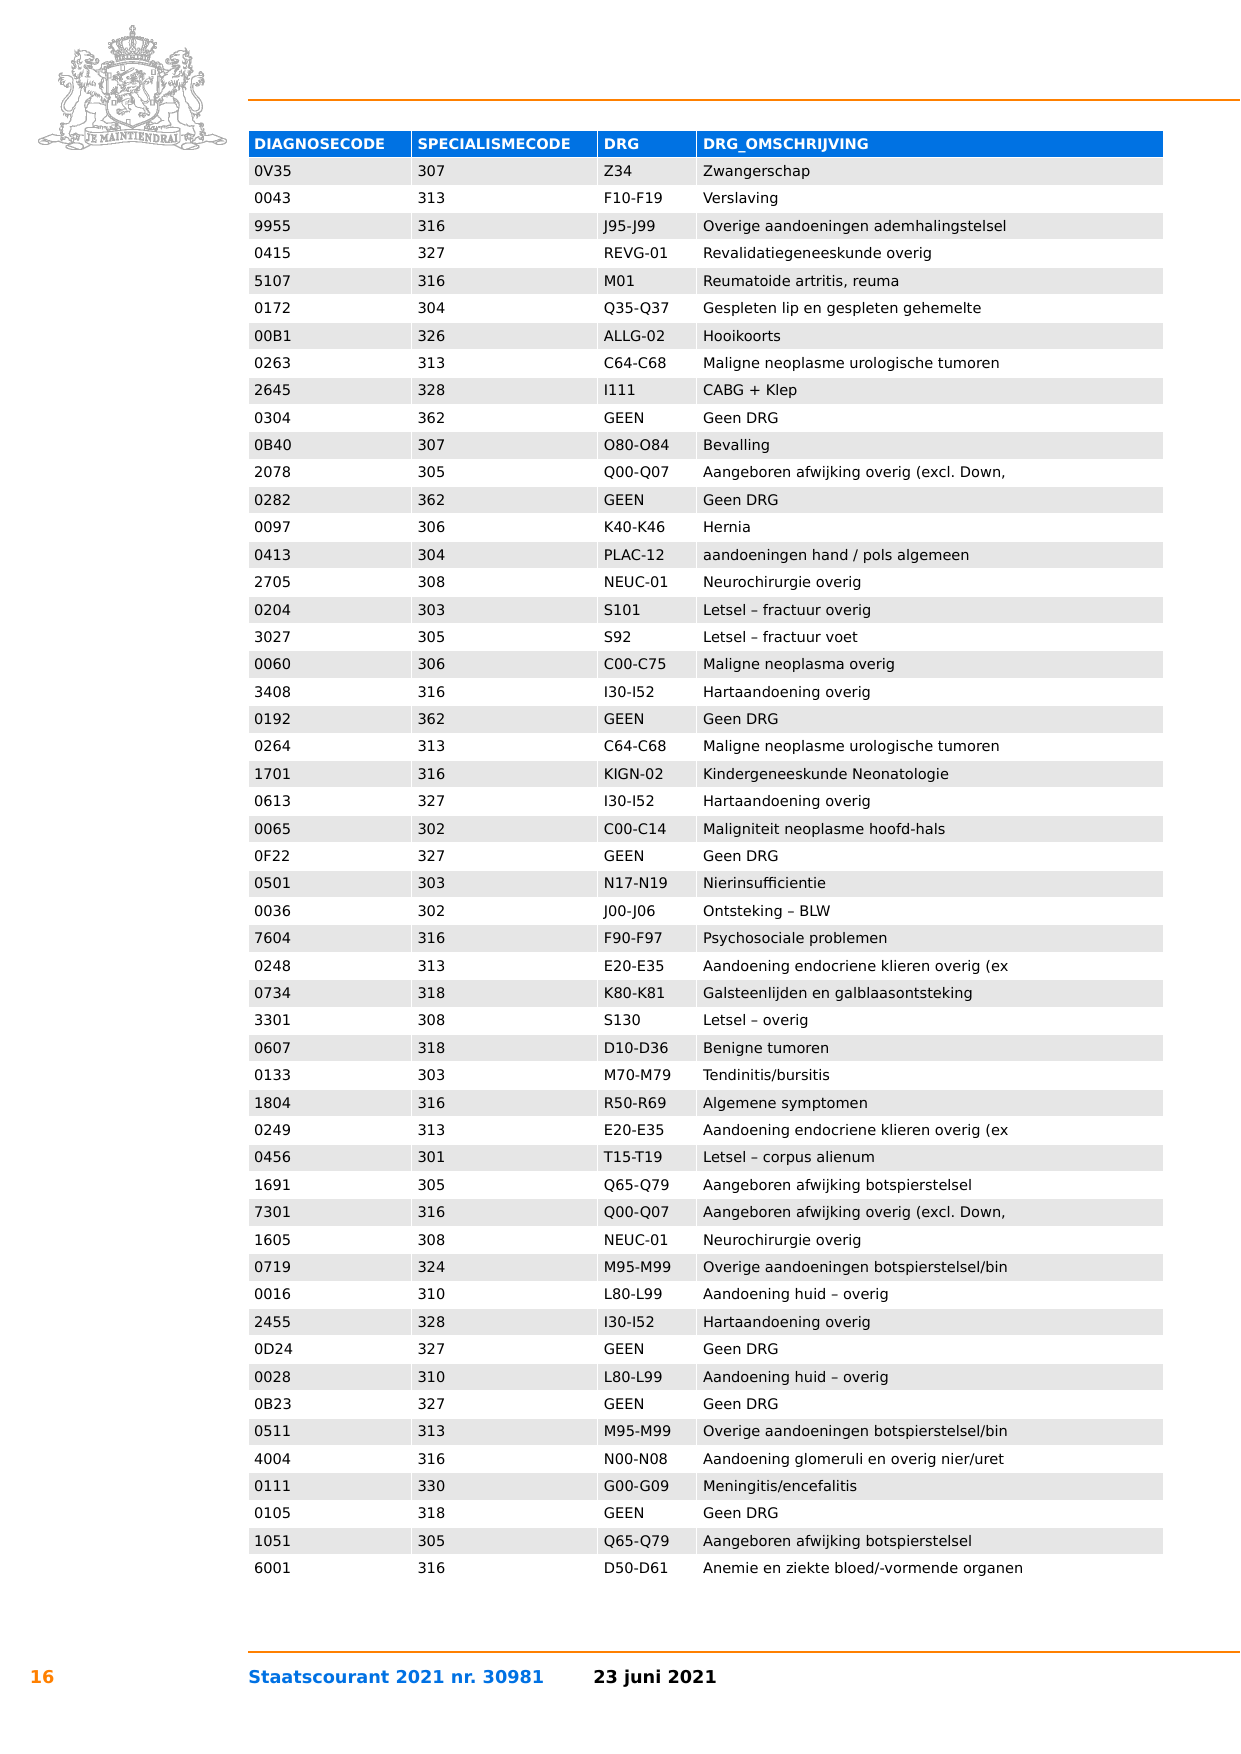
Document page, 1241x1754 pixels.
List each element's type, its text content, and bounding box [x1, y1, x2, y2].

table_cell 0248 [249, 953, 411, 979]
table_cell 305 [412, 624, 597, 650]
table_cell 316 [412, 1446, 597, 1472]
table_cell 1605 [249, 1227, 411, 1253]
table_cell Aangeboren afwijking overig (excl. Down, [697, 1199, 1163, 1226]
table_cell 0133 [249, 1063, 411, 1089]
table_cell 0501 [249, 871, 411, 897]
table_cell GEEN [598, 843, 696, 869]
table_cell 316 [412, 1199, 597, 1226]
table_cell Hartaandoening overig [697, 789, 1163, 815]
table_cell 0192 [249, 706, 411, 733]
table_cell 316 [412, 761, 597, 787]
table_cell 0065 [249, 816, 411, 842]
table_cell 316 [412, 268, 597, 294]
table_cell 3408 [249, 679, 411, 705]
table_cell 0028 [249, 1364, 411, 1390]
table_cell 313 [412, 953, 597, 979]
table_cell S130 [598, 1008, 696, 1034]
table_cell 318 [412, 1501, 597, 1527]
table_cell 302 [412, 816, 597, 842]
table_cell 1051 [249, 1528, 411, 1554]
table_cell 303 [412, 597, 597, 623]
table_cell 3301 [249, 1008, 411, 1034]
table_cell Aandoening endocriene klieren overig (ex [697, 953, 1163, 979]
table_cell 313 [412, 1117, 597, 1143]
table_cell 0036 [249, 898, 411, 924]
table_cell GEEN [598, 487, 696, 513]
table_cell 305 [412, 460, 597, 486]
table_cell Geen DRG [697, 1336, 1163, 1363]
table_cell 308 [412, 569, 597, 596]
table_cell I111 [598, 378, 696, 404]
table_cell K40-K46 [598, 515, 696, 541]
table_cell 0F22 [249, 843, 411, 869]
table_cell 305 [412, 1172, 597, 1198]
table_cell Aandoening huid – overig [697, 1282, 1163, 1308]
table_cell C00-C14 [598, 816, 696, 842]
table_cell Maligne neoplasma overig [697, 651, 1163, 678]
table_cell 301 [412, 1145, 597, 1171]
table_cell NEUC-01 [598, 1227, 696, 1253]
table_cell 0043 [249, 186, 411, 212]
table_cell F90-F97 [598, 925, 696, 952]
table_cell Psychosociale problemen [697, 925, 1163, 952]
table_cell 0282 [249, 487, 411, 513]
table_cell 307 [412, 158, 597, 185]
table_cell 2645 [249, 378, 411, 404]
table_cell D10-D36 [598, 1035, 696, 1061]
table_cell M95-M99 [598, 1419, 696, 1445]
table_cell 0204 [249, 597, 411, 623]
table_cell 0097 [249, 515, 411, 541]
table_cell GEEN [598, 405, 696, 431]
table_cell 6001 [249, 1556, 411, 1582]
table_header DRG [598, 131, 696, 157]
table_cell R50-R69 [598, 1090, 696, 1116]
table_cell Letsel – fractuur overig [697, 597, 1163, 623]
table_cell E20-E35 [598, 1117, 696, 1143]
table_cell Algemene symptomen [697, 1090, 1163, 1116]
table_cell ALLG-02 [598, 323, 696, 349]
table_cell Q65-Q79 [598, 1172, 696, 1198]
table_cell 0607 [249, 1035, 411, 1061]
table_cell 1804 [249, 1090, 411, 1116]
table_cell I30-I52 [598, 679, 696, 705]
table_cell Letsel – fractuur voet [697, 624, 1163, 650]
table_cell 3027 [249, 624, 411, 650]
table_cell Hartaandoening overig [697, 679, 1163, 705]
table_cell 310 [412, 1282, 597, 1308]
picture [38, 25, 227, 150]
table_cell REVG-01 [598, 241, 696, 267]
table_cell 303 [412, 1063, 597, 1089]
table_cell 328 [412, 378, 597, 404]
table_cell Aandoening glomeruli en overig nier/uret [697, 1446, 1163, 1472]
table_cell 5107 [249, 268, 411, 294]
table_cell 0415 [249, 241, 411, 267]
table_cell Q65-Q79 [598, 1528, 696, 1554]
table_cell 0719 [249, 1254, 411, 1281]
table_cell Z34 [598, 158, 696, 185]
table_cell S101 [598, 597, 696, 623]
table_cell 306 [412, 515, 597, 541]
table_cell 0111 [249, 1473, 411, 1500]
table_cell 327 [412, 1336, 597, 1363]
table_cell Geen DRG [697, 706, 1163, 733]
table_cell 0304 [249, 405, 411, 431]
table_header SPECIALISMECODE [412, 131, 597, 157]
table_cell Geen DRG [697, 487, 1163, 513]
table_cell 2705 [249, 569, 411, 596]
table_cell G00-G09 [598, 1473, 696, 1500]
table_cell O80-O84 [598, 432, 696, 459]
table_header DRG_OMSCHRIJVING [697, 131, 1163, 157]
table_cell M01 [598, 268, 696, 294]
table_cell 0V35 [249, 158, 411, 185]
table_cell Reumatoide artritis, reuma [697, 268, 1163, 294]
table_cell L80-L99 [598, 1282, 696, 1308]
table_cell Maligne neoplasme urologische tumoren [697, 350, 1163, 376]
table_header DIAGNOSECODE [249, 131, 411, 157]
table_cell 2078 [249, 460, 411, 486]
table_cell Aangeboren afwijking overig (excl. Down, [697, 460, 1163, 486]
table_cell J95-J99 [598, 213, 696, 239]
table_cell S92 [598, 624, 696, 650]
table_cell GEEN [598, 1391, 696, 1417]
table_cell 7301 [249, 1199, 411, 1226]
table_cell Anemie en ziekte bloed/-vormende organen [697, 1556, 1163, 1582]
table_cell 0613 [249, 789, 411, 815]
table_cell 308 [412, 1227, 597, 1253]
table_cell 318 [412, 980, 597, 1007]
table_cell KIGN-02 [598, 761, 696, 787]
table_cell Hooikoorts [697, 323, 1163, 349]
table_cell 0734 [249, 980, 411, 1007]
table_cell 327 [412, 843, 597, 869]
table_cell 316 [412, 925, 597, 952]
table_cell 324 [412, 1254, 597, 1281]
table_cell 316 [412, 679, 597, 705]
table_cell 316 [412, 1090, 597, 1116]
table_cell Q00-Q07 [598, 460, 696, 486]
table_cell 313 [412, 1419, 597, 1445]
table_cell M95-M99 [598, 1254, 696, 1281]
table_cell 327 [412, 789, 597, 815]
table_cell Tendinitis/bursitis [697, 1063, 1163, 1089]
table_cell 316 [412, 1556, 597, 1582]
table_cell 304 [412, 295, 597, 322]
table_cell C00-C75 [598, 651, 696, 678]
table_cell Geen DRG [697, 1391, 1163, 1417]
table_cell 1691 [249, 1172, 411, 1198]
table_cell 305 [412, 1528, 597, 1554]
table_cell 318 [412, 1035, 597, 1061]
table_cell 362 [412, 706, 597, 733]
table_cell 0B40 [249, 432, 411, 459]
table_cell I30-I52 [598, 789, 696, 815]
table_cell 0D24 [249, 1336, 411, 1363]
table_cell D50-D61 [598, 1556, 696, 1582]
table_cell C64-C68 [598, 350, 696, 376]
table_cell Bevalling [697, 432, 1163, 459]
table_cell J00-J06 [598, 898, 696, 924]
table_cell C64-C68 [598, 734, 696, 760]
table_cell 328 [412, 1309, 597, 1335]
table_cell 327 [412, 1391, 597, 1417]
table_cell 9955 [249, 213, 411, 239]
table_cell Hernia [697, 515, 1163, 541]
table_cell Galsteenlijden en galblaasontsteking [697, 980, 1163, 1007]
table_cell Aandoening huid – overig [697, 1364, 1163, 1390]
table_cell Q00-Q07 [598, 1199, 696, 1226]
table_cell GEEN [598, 1336, 696, 1363]
table_cell Aandoening endocriene klieren overig (ex [697, 1117, 1163, 1143]
table_cell Aangeboren afwijking botspierstelsel [697, 1172, 1163, 1198]
table_cell Meningitis/encefalitis [697, 1473, 1163, 1500]
table_cell 1701 [249, 761, 411, 787]
table_cell 308 [412, 1008, 597, 1034]
table_cell 4004 [249, 1446, 411, 1472]
table_cell M70-M79 [598, 1063, 696, 1089]
table_cell 0511 [249, 1419, 411, 1445]
table_cell CABG + Klep [697, 378, 1163, 404]
table_cell 0264 [249, 734, 411, 760]
table_cell 0172 [249, 295, 411, 322]
table_cell 0456 [249, 1145, 411, 1171]
table_cell 327 [412, 241, 597, 267]
table_cell Neurochirurgie overig [697, 1227, 1163, 1253]
table_cell Geen DRG [697, 1501, 1163, 1527]
table_cell 313 [412, 350, 597, 376]
table_cell I30-I52 [598, 1309, 696, 1335]
table_cell 302 [412, 898, 597, 924]
table_cell 313 [412, 186, 597, 212]
table_cell Gespleten lip en gespleten gehemelte [697, 295, 1163, 322]
table_cell PLAC-12 [598, 542, 696, 568]
table_cell 306 [412, 651, 597, 678]
table_cell 0263 [249, 350, 411, 376]
table_cell NEUC-01 [598, 569, 696, 596]
table_cell Overige aandoeningen ademhalingstelsel [697, 213, 1163, 239]
table_cell Neurochirurgie overig [697, 569, 1163, 596]
table_cell 330 [412, 1473, 597, 1500]
table_cell E20-E35 [598, 953, 696, 979]
table_cell Verslaving [697, 186, 1163, 212]
table_cell Nierinsufficientie [697, 871, 1163, 897]
table_cell 7604 [249, 925, 411, 952]
table_cell Geen DRG [697, 843, 1163, 869]
table_cell 316 [412, 213, 597, 239]
table_cell Maligniteit neoplasme hoofd-hals [697, 816, 1163, 842]
table_cell GEEN [598, 706, 696, 733]
table_cell Geen DRG [697, 405, 1163, 431]
table_cell F10-F19 [598, 186, 696, 212]
table_cell 326 [412, 323, 597, 349]
table_cell K80-K81 [598, 980, 696, 1007]
table_cell Aangeboren afwijking botspierstelsel [697, 1528, 1163, 1554]
table_cell 0016 [249, 1282, 411, 1308]
table_cell Maligne neoplasme urologische tumoren [697, 734, 1163, 760]
table_cell Q35-Q37 [598, 295, 696, 322]
table_cell 362 [412, 487, 597, 513]
table_cell T15-T19 [598, 1145, 696, 1171]
table_cell Hartaandoening overig [697, 1309, 1163, 1335]
table_cell 0060 [249, 651, 411, 678]
table_cell Kindergeneeskunde Neonatologie [697, 761, 1163, 787]
table_cell 313 [412, 734, 597, 760]
table_cell 362 [412, 405, 597, 431]
table_cell 303 [412, 871, 597, 897]
table_cell 0B23 [249, 1391, 411, 1417]
table_cell Revalidatiegeneeskunde overig [697, 241, 1163, 267]
table_cell 0105 [249, 1501, 411, 1527]
table_cell Zwangerschap [697, 158, 1163, 185]
table_cell 307 [412, 432, 597, 459]
table_cell GEEN [598, 1501, 696, 1527]
table_cell 304 [412, 542, 597, 568]
table_cell Benigne tumoren [697, 1035, 1163, 1061]
table_cell Overige aandoeningen botspierstelsel/bin [697, 1254, 1163, 1281]
table_cell 0249 [249, 1117, 411, 1143]
table_cell 2455 [249, 1309, 411, 1335]
table_cell N17-N19 [598, 871, 696, 897]
table_cell Letsel – overig [697, 1008, 1163, 1034]
table_cell L80-L99 [598, 1364, 696, 1390]
table_cell Letsel – corpus alienum [697, 1145, 1163, 1171]
table_cell N00-N08 [598, 1446, 696, 1472]
table_cell aandoeningen hand / pols algemeen [697, 542, 1163, 568]
table_cell Ontsteking – BLW [697, 898, 1163, 924]
table_cell 310 [412, 1364, 597, 1390]
table_cell Overige aandoeningen botspierstelsel/bin [697, 1419, 1163, 1445]
table_cell 00B1 [249, 323, 411, 349]
table_cell 0413 [249, 542, 411, 568]
